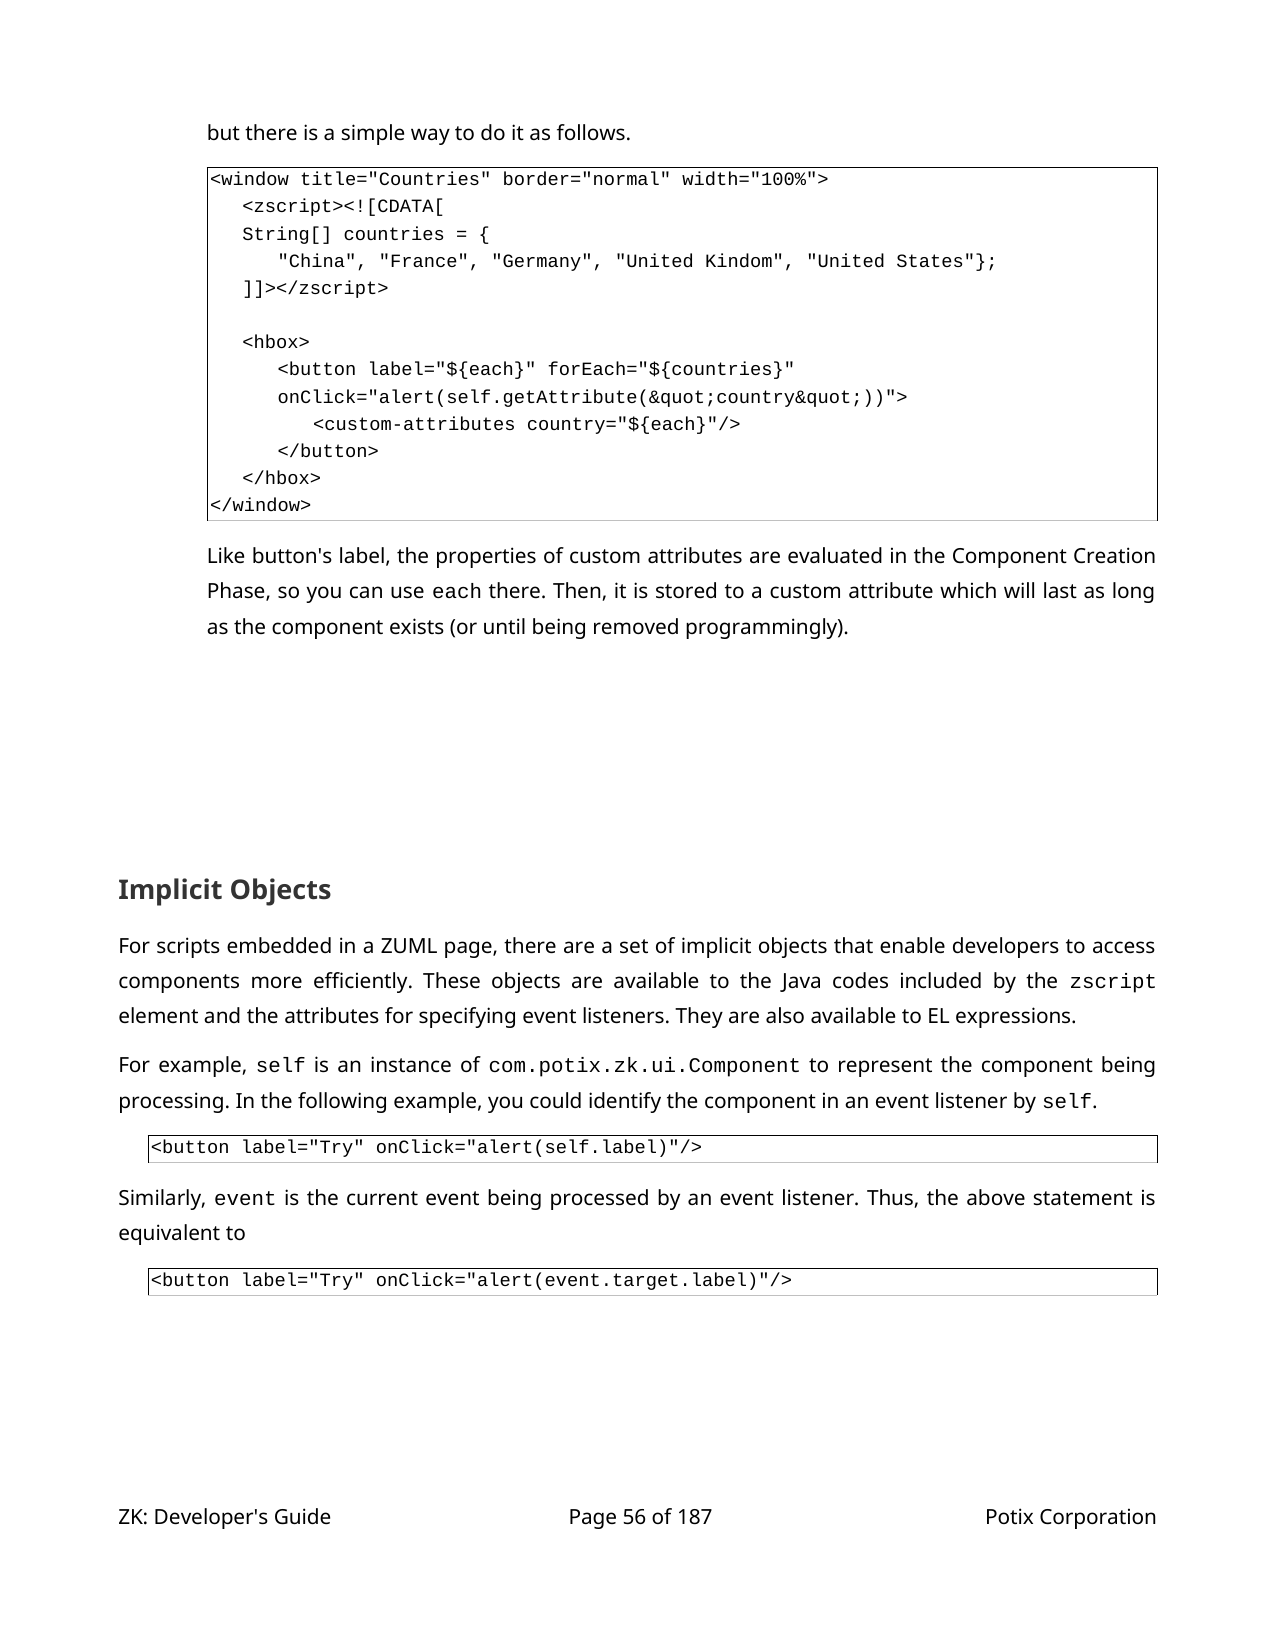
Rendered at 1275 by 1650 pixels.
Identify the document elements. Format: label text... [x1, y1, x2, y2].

text <zscript><![CDATA[ [208, 194, 1157, 218]
text <hbox> [208, 330, 1157, 354]
text Like button's label, the properties of custom attributes are evaluated in the Component Creation Phase, so you can use each there. Then, it is stored to a custom attribute which will last as long as the component exists (or until being removed programmingly). [207, 541, 1157, 640]
text onClick="alert(self.getAttribute(&quot;country&quot;))"> [208, 384, 1157, 409]
text ]]></zscript> [208, 276, 1157, 300]
text </window> [208, 493, 1157, 520]
text <button label="${each}" forEach="${countries}" [208, 357, 1157, 382]
text </hbox> [208, 466, 1157, 490]
text Similarly, event is the current event being processed by an event listener. Thus, the above statement is equivalent to [118, 1183, 1157, 1247]
text For example, self is an instance of com.potix.zk.ui.Component to represent the component being processing. In the following example, you could identify the component in an event listener by self. [118, 1050, 1157, 1114]
text String[] countries = { [208, 221, 1157, 246]
subtitle Implicit Objects [118, 870, 1157, 907]
text For scripts embedded in a ZUML page, there are a set of implicit objects that enable developers to access components more efficiently. These objects are available to the Java codes included by the zscript element and the attributes for specifying event listeners. They are also available to EL expressions. [118, 931, 1157, 1030]
text but there is a simple way to do it as follows. [207, 118, 1157, 146]
text <window title="Countries" border="normal" width="100%"> [208, 168, 1157, 191]
text <button label="Try" onClick="alert(event.target.label)"/> [149, 1269, 1157, 1295]
text "China", "France", "Germany", "United Kindom", "United States"}; [208, 248, 1157, 273]
text <custom-attributes country="${each}"/> [208, 412, 1157, 436]
text </button> [208, 439, 1157, 463]
text <button label="Try" onClick="alert(self.label)"/> [149, 1136, 1157, 1162]
